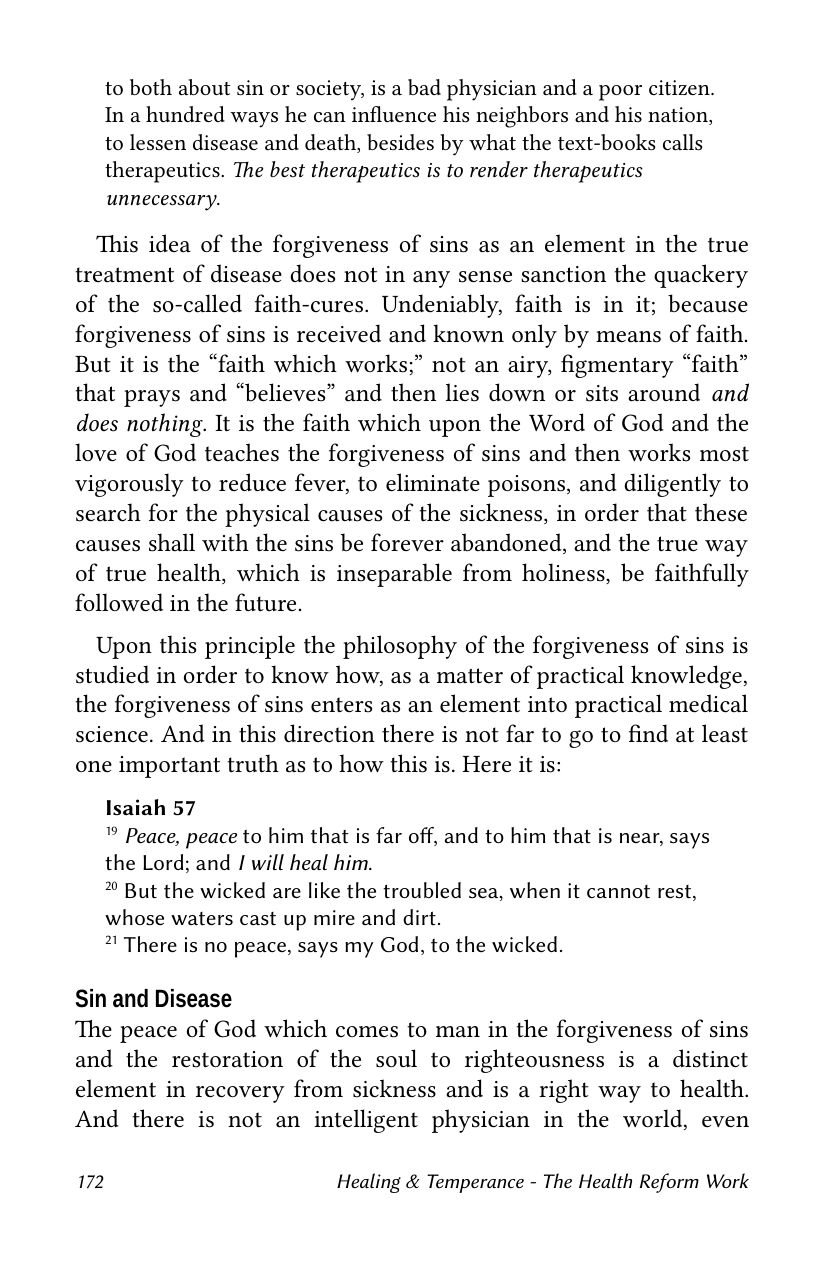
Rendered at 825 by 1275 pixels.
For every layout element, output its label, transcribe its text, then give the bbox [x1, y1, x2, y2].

text The peace of God which comes to man in the forgiveness of sins and the restoration of the soul to righteousness is a distinct element in recovery from sickness and is a right way to health. And there is not an intelligent physician in the world, even [75, 1015, 750, 1134]
text This idea of the forgiveness of sins as an element in the true treatment of disease does not in any sense sanction the quackery of the so-called faith-cures. Undeniably, faith is in it; because forgiveness of sins is received and known only by means of faith. But it is the “faith which works;” not an airy, figmentary “faith” that prays and “believes” and then lies down or sits around and does nothing. It is the faith which upon the Word of God and the love of God teaches the forgiveness of sins and then works most vigorously to reduce fever, to eliminate poisons, and diligently to search for the physical causes of the sickness, in order that these causes shall with the sins be forever abandoned, and the true way of true health, which is inseparable from holiness, be faithfully followed in the future. [75, 230, 750, 617]
text Upon this principle the philosophy of the forgiveness of sins is studied in order to know how, as a matter of practical knowledge, the forgiveness of sins enters as an element into practical medical science. And in this direction there is not far to go to find at least one important truth as to how this is. Here it is: [75, 631, 750, 779]
text 19 Peace, peace to him that is far off, and to him that is near, says the Lord; and I will heal him. [105, 823, 720, 876]
subtitle Sin and Disease [75, 984, 750, 1012]
text Isaiah 57 [105, 795, 750, 821]
text 21 There is no peace, says my God, to the wicked. [105, 932, 720, 958]
text to both about sin or society, is a bad physician and a poor citizen. In a hundred ways he can influence his neighbors and his nation, to lessen disease and death, besides by what the text-books calls therapeutics. The best therapeutics is to render therapeutics unnecessary. [105, 75, 720, 211]
text 20 But the wicked are like the troubled sea, when it cannot rest, whose waters cast up mire and dirt. [105, 878, 720, 931]
